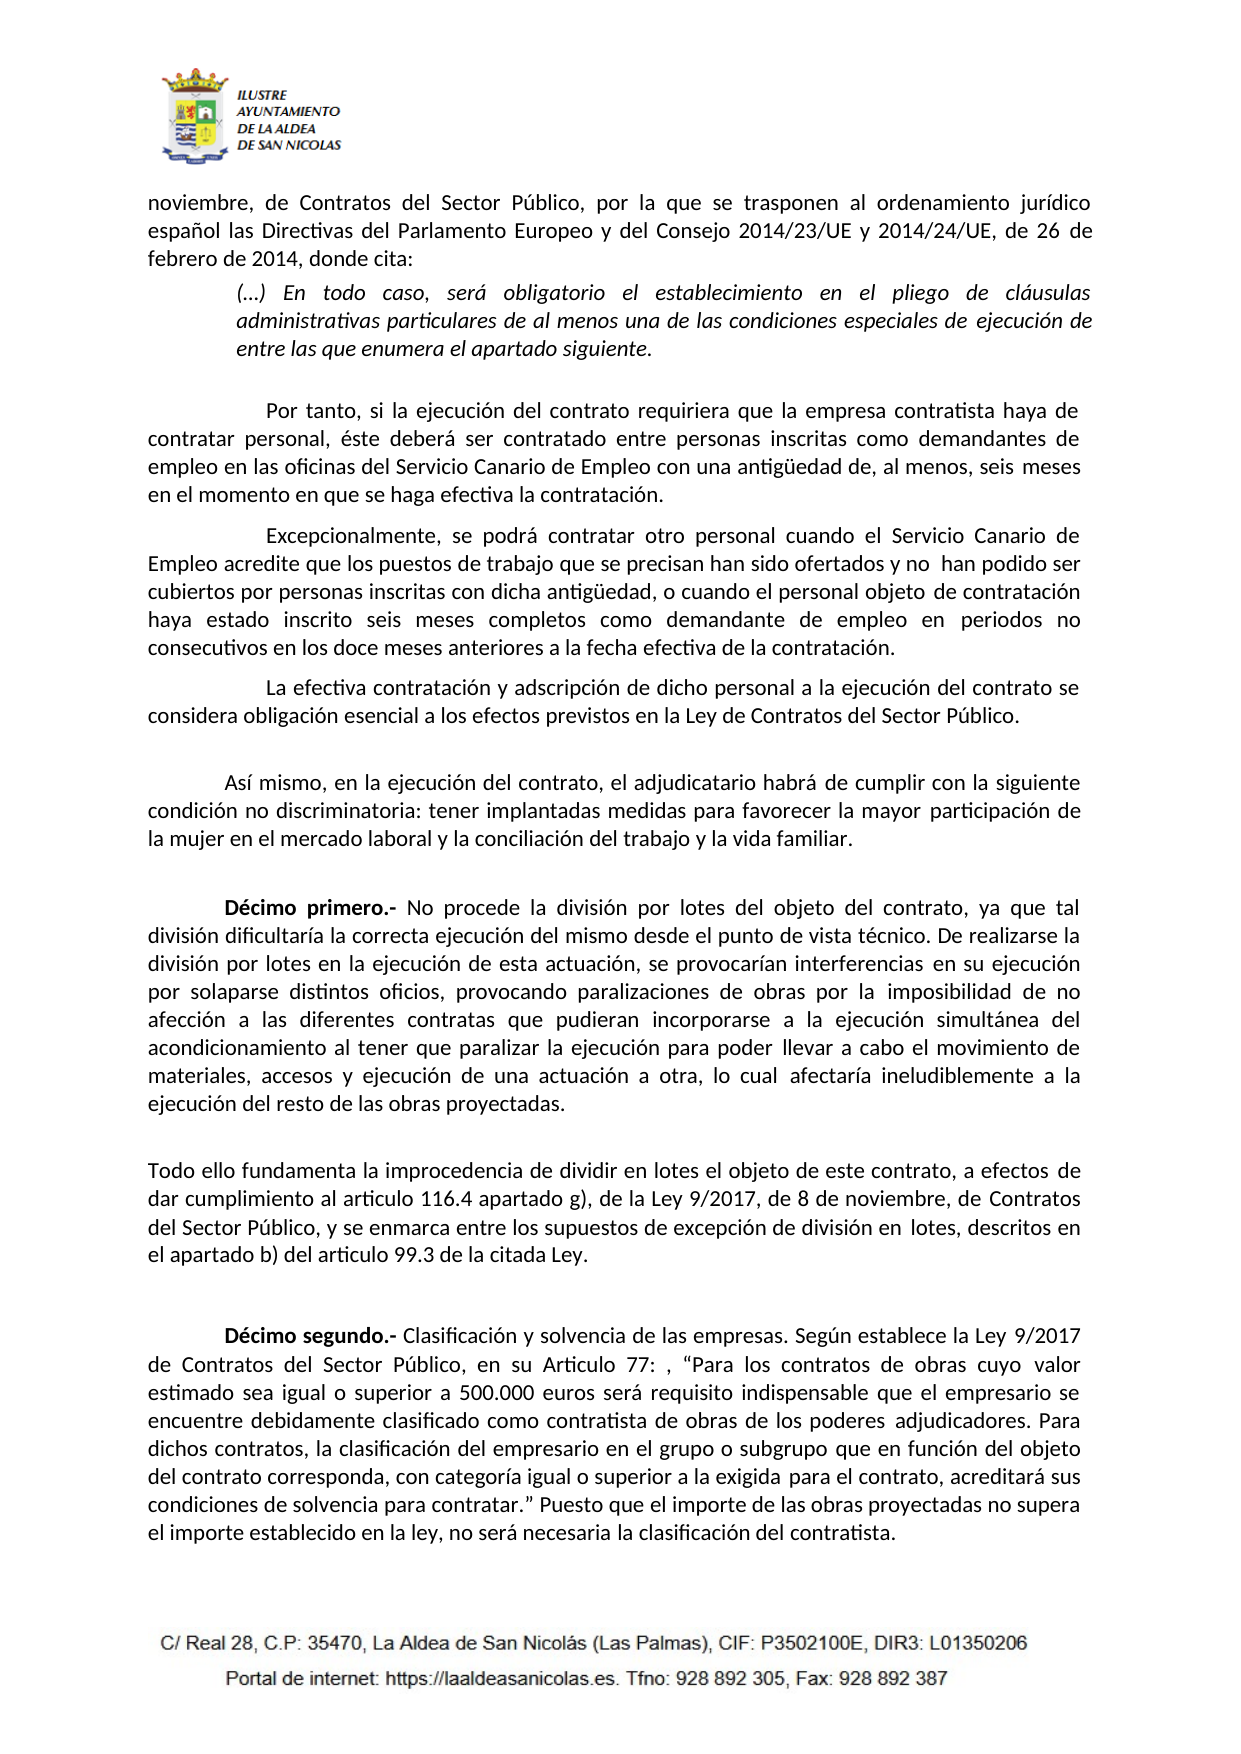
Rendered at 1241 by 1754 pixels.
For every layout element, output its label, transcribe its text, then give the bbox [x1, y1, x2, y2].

text noviembre, de Contratos del Sector Público, por la que se trasponen al ordenamiento jurídico español las Directivas del Parlamento Europeo y del Consejo 2014/23/UE y 2014/24/UE, de 26 de febrero de 2014, donde cita: [148, 188, 1093, 272]
text Décimo primero.- No procede la división por lotes del objeto del contrato, ya que tal división dificultaría la correcta ejecución del mismo desde el punto de vista técnico. De realizarse la división por lotes en la ejecución de esta actuación, se provocarían interferencias en su ejecución por solaparse distintos oficios, provocando paralizaciones de obras por la imposibilidad de no afección a las diferentes contratas que pudieran incorporarse a la ejecución simultánea del acondicionamiento al tener que paralizar la ejecución para poder llevar a cabo el movimiento de materiales, accesos y ejecución de una actuación a otra, lo cual afectaría ineludiblemente a la ejecución del resto de las obras proyectadas. [148, 893, 1081, 1117]
text La efectiva contratación y adscripción de dicho personal a la ejecución del contrato se considera obligación esencial a los efectos previstos en la Ley de Contratos del Sector Público. [148, 673, 1081, 729]
picture [148, 60, 357, 172]
picture [149, 1627, 1034, 1694]
text Por tanto, si la ejecución del contrato requiriera que la empresa contratista haya de contratar personal, éste deberá ser contratado entre personas inscritas como demandantes de empleo en las oficinas del Servicio Canario de Empleo con una antigüedad de, al menos, seis meses en el momento en que se haga efectiva la contratación. [148, 396, 1081, 508]
text (…) En todo caso, será obligatorio el establecimiento en el pliego de cláusulas administrativas particulares de al menos una de las condiciones especiales de ejecución de entre las que enumera el apartado siguiente. [236, 278, 1093, 362]
text Excepcionalmente, se podrá contratar otro personal cuando el Servicio Canario de Empleo acredite que los puestos de trabajo que se precisan han sido ofertados y no han podido ser cubiertos por personas inscritas con dicha antigüedad, o cuando el personal objeto de contratación haya estado inscrito seis meses completos como demandante de empleo en periodos no consecutivos en los doce meses anteriores a la fecha efectiva de la contratación. [148, 521, 1081, 661]
text Así mismo, en la ejecución del contrato, el adjudicatario habrá de cumplir con la siguiente condición no discriminatoria: tener implantadas medidas para favorecer la mayor participación de la mujer en el mercado laboral y la conciliación del trabajo y la vida familiar. [148, 768, 1081, 852]
text Todo ello fundamenta la improcedencia de dividir en lotes el objeto de este contrato, a efectos de dar cumplimiento al articulo 116.4 apartado g), de la Ley 9/2017, de 8 de noviembre, de Contratos del Sector Público, y se enmarca entre los supuestos de excepción de división en lotes, descritos en el apartado b) del articulo 99.3 de la citada Ley. [148, 1157, 1081, 1269]
text Décimo segundo.- Clasificación y solvencia de las empresas. Según establece la Ley 9/2017 de Contratos del Sector Público, en su Articulo 77: , “Para los contratos de obras cuyo valor estimado sea igual o superior a 500.000 euros será requisito indispensable que el empresario se encuentre debidamente clasificado como contratista de obras de los poderes adjudicadores. Para dichos contratos, la clasificación del empresario en el grupo o subgrupo que en función del objeto del contrato corresponda, con categoría igual o superior a la exigida para el contrato, acreditará sus condiciones de solvencia para contratar.” Puesto que el importe de las obras proyectadas no supera el importe establecido en la ley, no será necesaria la clasificación del contratista. [148, 1322, 1081, 1546]
